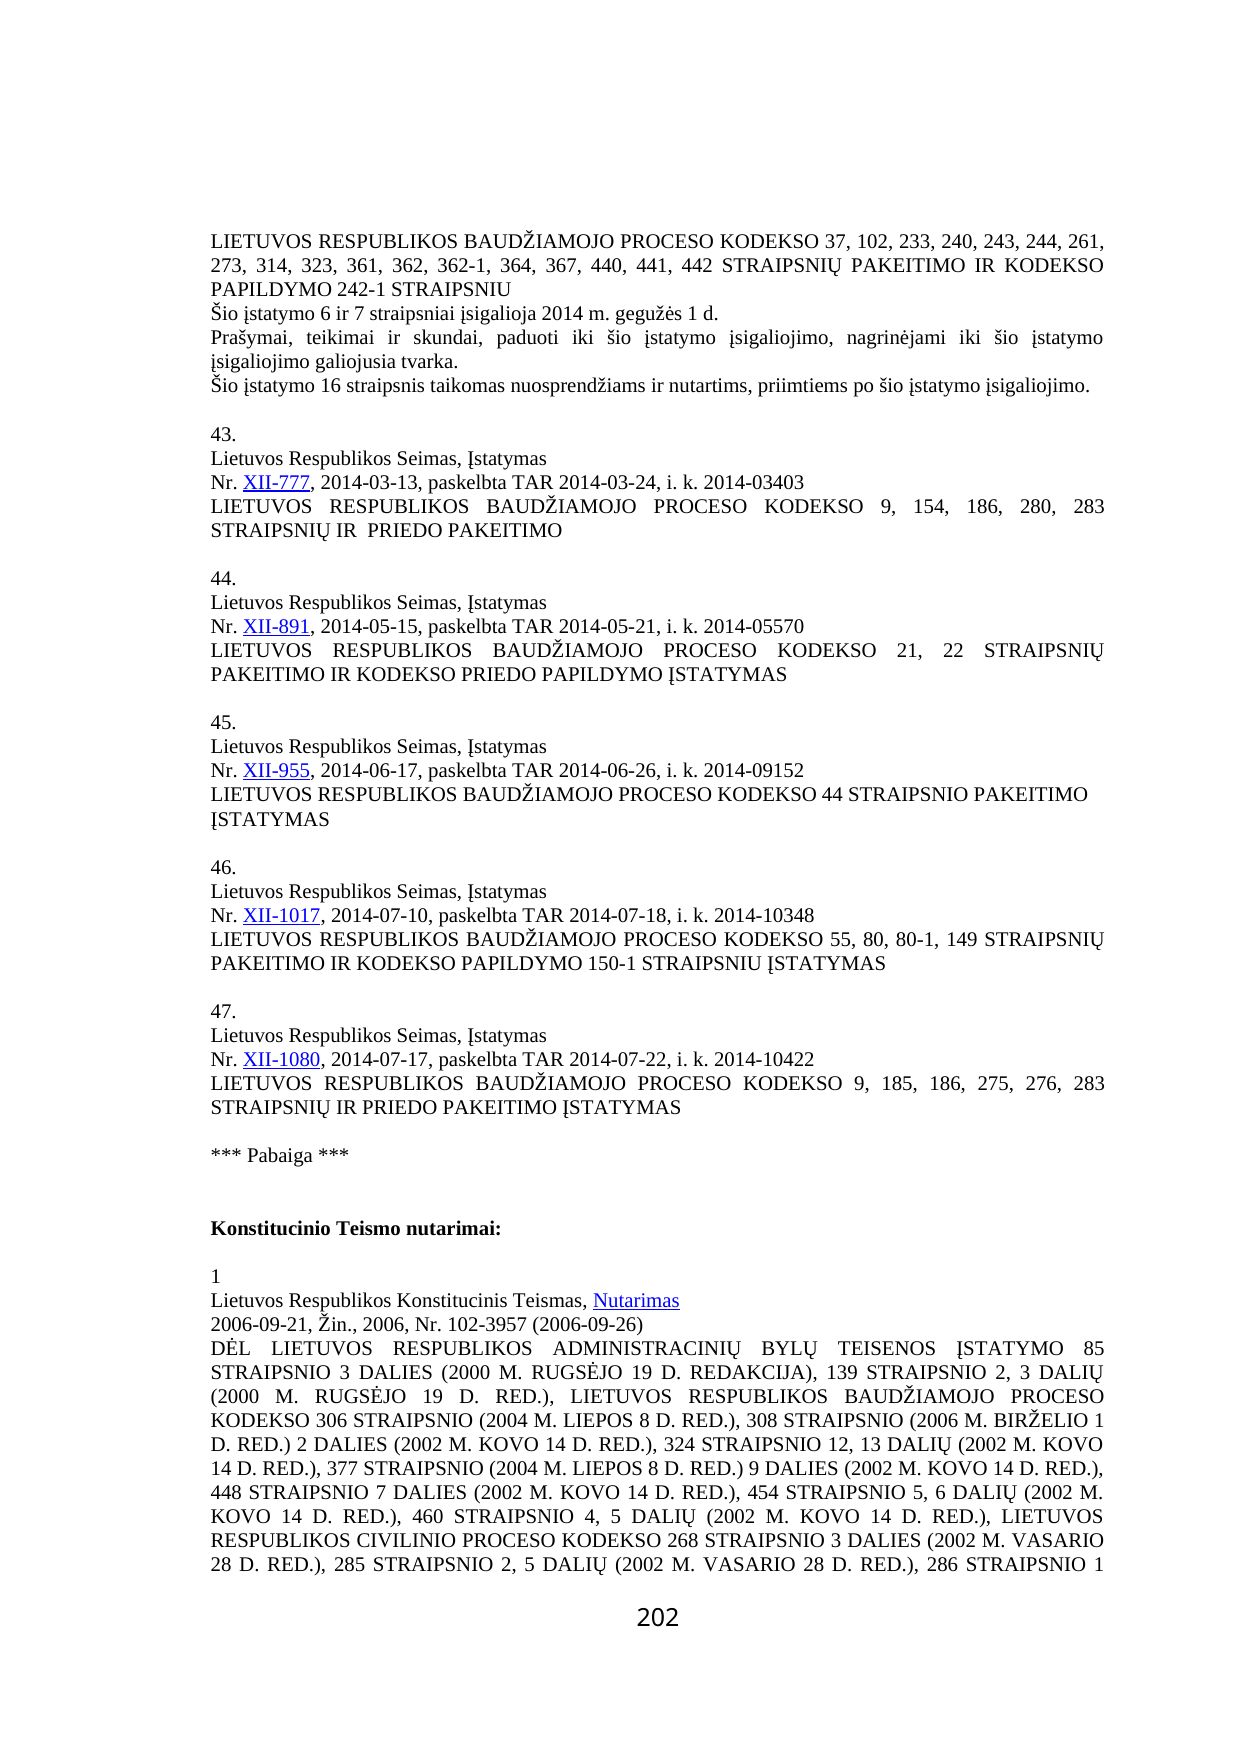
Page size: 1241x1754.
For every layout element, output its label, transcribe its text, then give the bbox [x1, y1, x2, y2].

text Nr. XII-777, 2014-03-13, paskelbta TAR 2014-03-24, i. k. 2014-03403 [210, 469, 1105, 494]
text 44. [210, 566, 1105, 590]
text Nr. XII-955, 2014-06-17, paskelbta TAR 2014-06-26, i. k. 2014-09152 [210, 758, 1105, 782]
text DĖL LIETUVOS RESPUBLIKOS ADMINISTRACINIŲ BYLŲ TEISENOS ĮSTATYMO 85 STRAIPSNIO 3 DALIES (2000 M. RUGSĖJO 19 D. REDAKCIJA), 139 STRAIPSNIO 2, 3 DALIŲ (2000 M. RUGSĖJO 19 D. RED.), LIETUVOS RESPUBLIKOS BAUDŽIAMOJO PROCESO KODEKSO 306 STRAIPSNIO (2004 M. LIEPOS 8 D. RED.), 308 STRAIPSNIO (2006 M. BIRŽELIO 1 D. RED.) 2 DALIES (2002 M. KOVO 14 D. RED.), 324 STRAIPSNIO 12, 13 DALIŲ (2002 M. KOVO 14 D. RED.), 377 STRAIPSNIO (2004 M. LIEPOS 8 D. RED.) 9 DALIES (2002 M. KOVO 14 D. RED.), 448 STRAIPSNIO 7 DALIES (2002 M. KOVO 14 D. RED.), 454 STRAIPSNIO 5, 6 DALIŲ (2002 M. KOVO 14 D. RED.), 460 STRAIPSNIO 4, 5 DALIŲ (2002 M. KOVO 14 D. RED.), LIETUVOS RESPUBLIKOS CIVILINIO PROCESO KODEKSO 268 STRAIPSNIO 3 DALIES (2002 M. VASARIO 28 D. RED.), 285 STRAIPSNIO 2, 5 DALIŲ (2002 M. VASARIO 28 D. RED.), 286 STRAIPSNIO 1 [210, 1336, 1105, 1576]
text LIETUVOS RESPUBLIKOS BAUDŽIAMOJO PROCESO KODEKSO 21, 22 STRAIPSNIŲ PAKEITIMO IR KODEKSO PRIEDO PAPILDYMO ĮSTATYMAS [210, 638, 1105, 686]
text 46. [210, 854, 1105, 879]
text Nr. XII-1080, 2014-07-17, paskelbta TAR 2014-07-22, i. k. 2014-10422 [210, 1047, 1105, 1071]
text 2006-09-21, Žin., 2006, Nr. 102-3957 (2006-09-26) [210, 1312, 1105, 1336]
text *** Pabaiga *** [210, 1143, 1105, 1167]
text Konstitucinio Teismo nutarimai: [210, 1216, 1105, 1239]
text Lietuvos Respublikos Seimas, Įstatymas [210, 1023, 1105, 1047]
text Šio įstatymo 6 ir 7 straipsniai įsigalioja 2014 m. gegužės 1 d. [210, 301, 1105, 325]
text 43. [210, 421, 1105, 446]
text 45. [210, 710, 1105, 734]
text Prašymai, teikimai ir skundai, paduoti iki šio įstatymo įsigaliojimo, nagrinėjami iki šio įstatymo įsigaliojimo galiojusia tvarka. [210, 325, 1105, 373]
text LIETUVOS RESPUBLIKOS BAUDŽIAMOJO PROCESO KODEKSO 44 STRAIPSNIO PAKEITIMO ĮSTATYMAS [210, 782, 1105, 831]
text LIETUVOS RESPUBLIKOS BAUDŽIAMOJO PROCESO KODEKSO 9, 154, 186, 280, 283 STRAIPSNIŲ IR PRIEDO PAKEITIMO [210, 494, 1105, 542]
text Lietuvos Respublikos Seimas, Įstatymas [210, 590, 1105, 614]
text Nr. XII-891, 2014-05-15, paskelbta TAR 2014-05-21, i. k. 2014-05570 [210, 614, 1105, 638]
text LIETUVOS RESPUBLIKOS BAUDŽIAMOJO PROCESO KODEKSO 9, 185, 186, 275, 276, 283 STRAIPSNIŲ IR PRIEDO PAKEITIMO ĮSTATYMAS [210, 1071, 1105, 1119]
text 47. [210, 999, 1105, 1023]
text Lietuvos Respublikos Seimas, Įstatymas [210, 734, 1105, 758]
text LIETUVOS RESPUBLIKOS BAUDŽIAMOJO PROCESO KODEKSO 37, 102, 233, 240, 243, 244, 261, 273, 314, 323, 361, 362, 362-1, 364, 367, 440, 441, 442 STRAIPSNIŲ PAKEITIMO IR KODEKSO PAPILDYMO 242-1 STRAIPSNIU [210, 229, 1105, 301]
text Lietuvos Respublikos Seimas, Įstatymas [210, 446, 1105, 469]
text LIETUVOS RESPUBLIKOS BAUDŽIAMOJO PROCESO KODEKSO 55, 80, 80-1, 149 STRAIPSNIŲ PAKEITIMO IR KODEKSO PAPILDYMO 150-1 STRAIPSNIU ĮSTATYMAS [210, 927, 1105, 975]
text Lietuvos Respublikos Seimas, Įstatymas [210, 879, 1105, 903]
text Šio įstatymo 16 straipsnis taikomas nuosprendžiams ir nutartims, priimtiems po šio įstatymo įsigaliojimo. [210, 373, 1105, 397]
text 1 [210, 1264, 1105, 1288]
text Nr. XII-1017, 2014-07-10, paskelbta TAR 2014-07-18, i. k. 2014-10348 [210, 903, 1105, 927]
text Lietuvos Respublikos Konstitucinis Teismas, Nutarimas [210, 1288, 1105, 1312]
